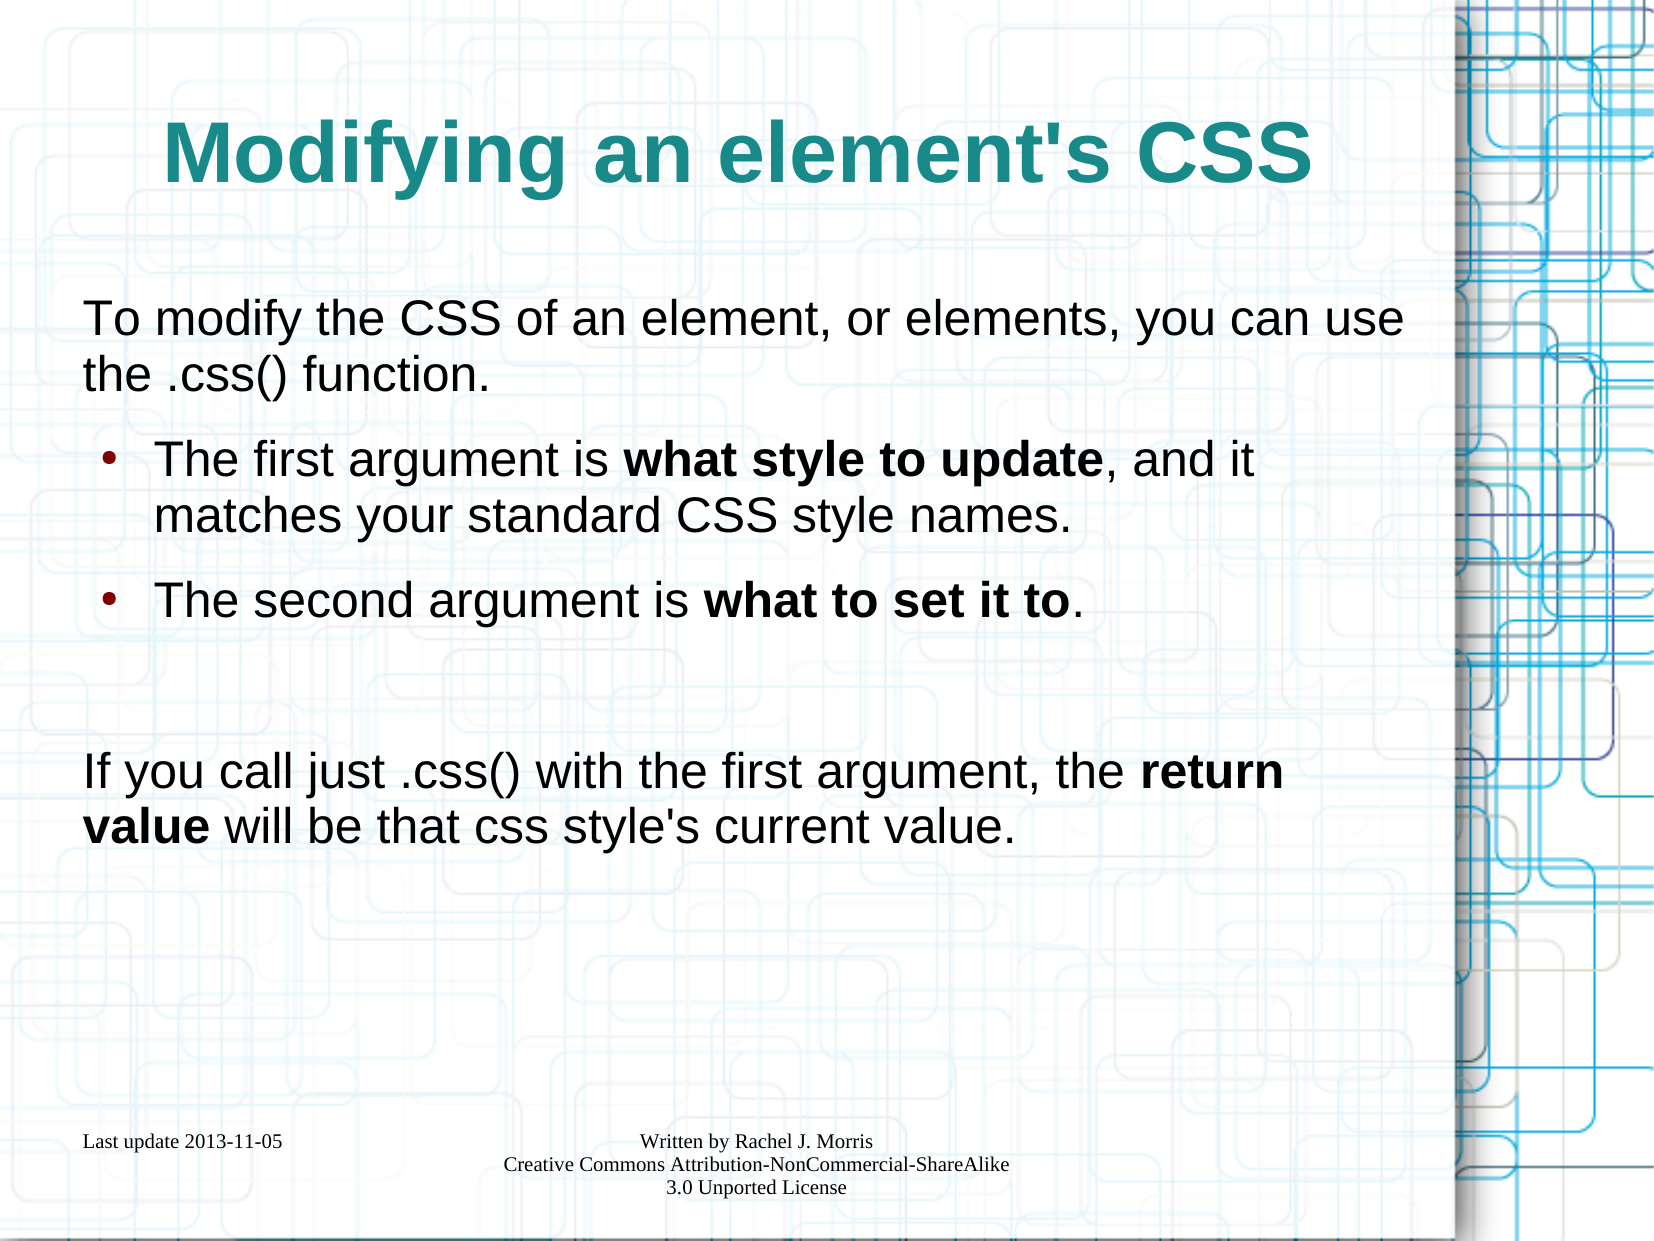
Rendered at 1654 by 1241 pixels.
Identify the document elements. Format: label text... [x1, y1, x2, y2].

list To modify the CSS of an element, or elements, you can use the .css() function. The first argument is what style to update, and it matches your standard CSS style names. The second argument is what to set it to. If you call just .css() with the first argument, the return value will be that css style's current value. [82, 290, 1418, 1010]
picture [0, 0, 1654, 1241]
title Modifying an element's CSS [59, 49, 1418, 257]
